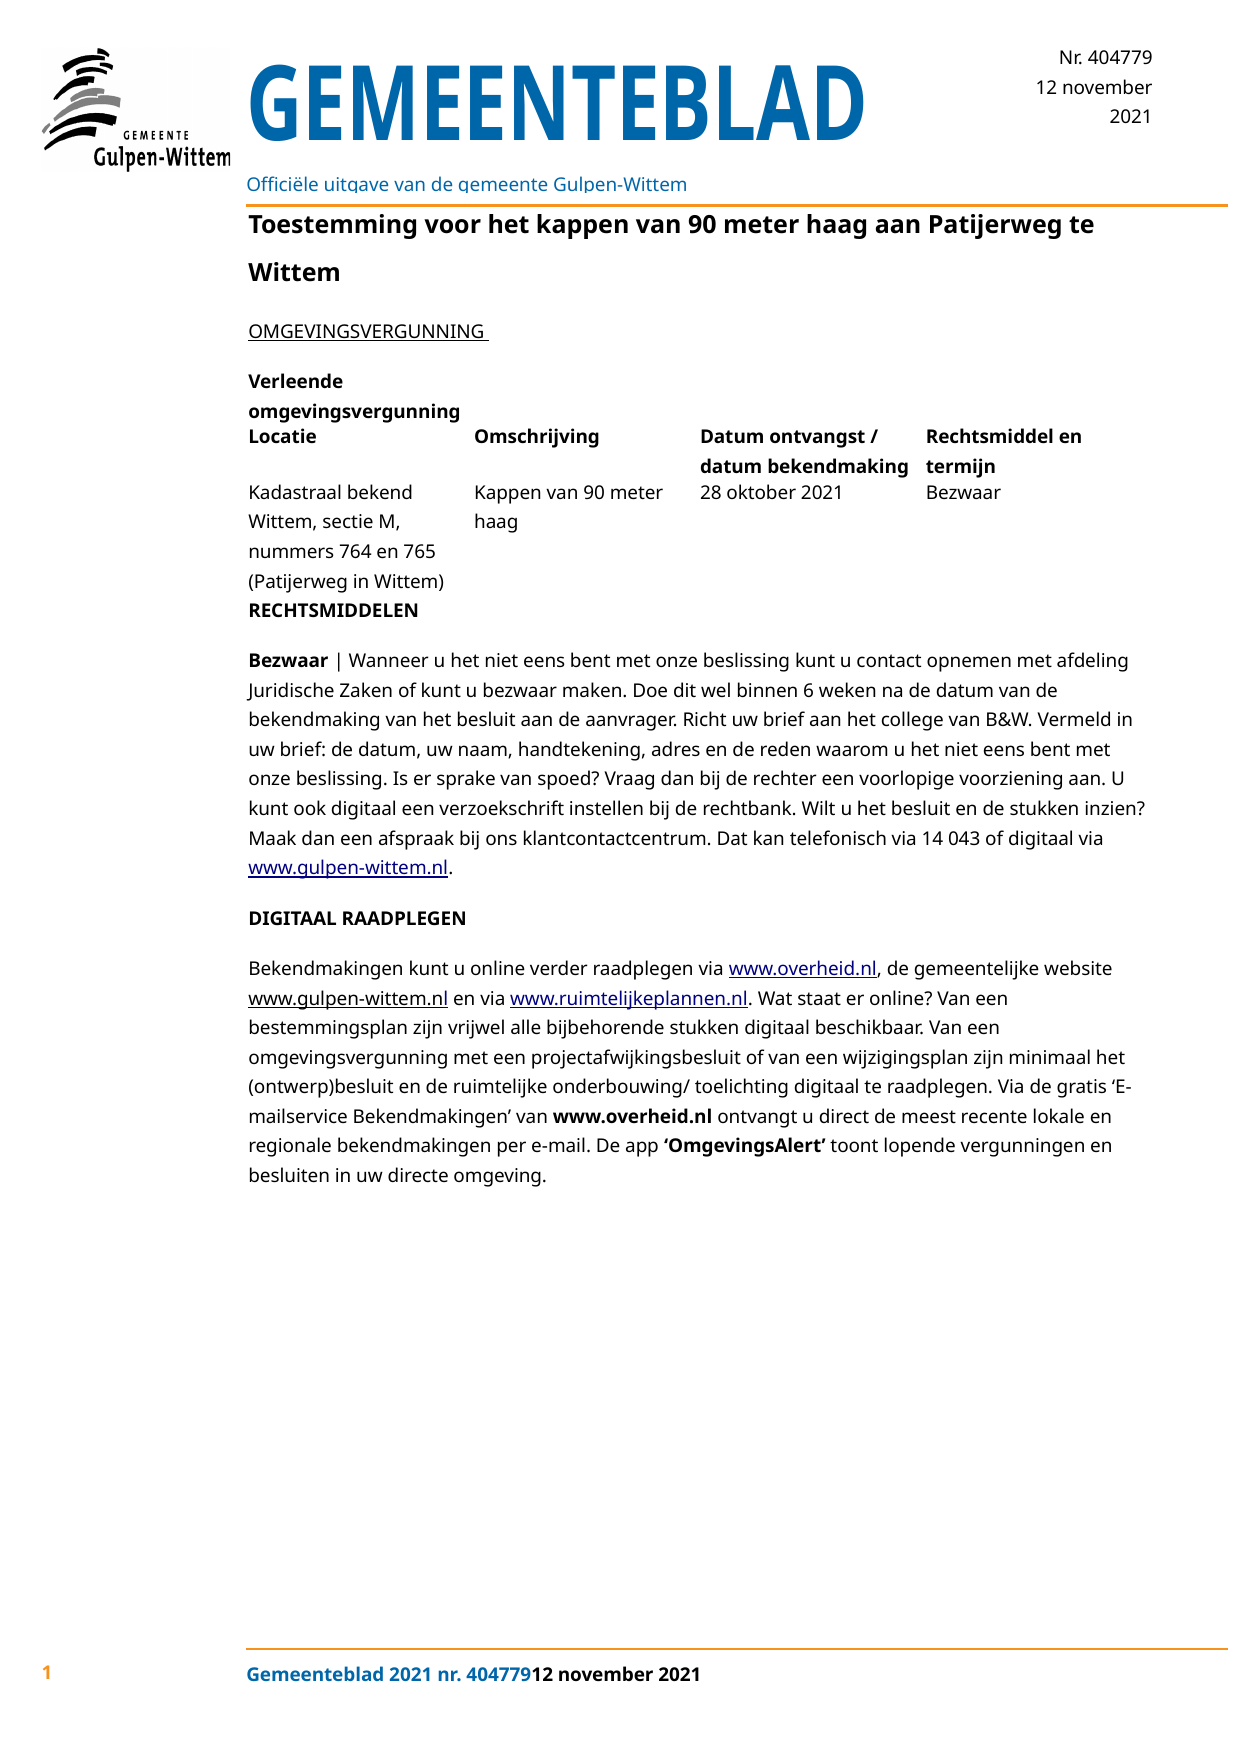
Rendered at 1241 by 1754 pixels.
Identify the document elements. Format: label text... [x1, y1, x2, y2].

text OMGEVINGSVERGUNNING [248, 318, 1152, 344]
table_header Verleende omgevingsvergunning [248, 369, 474, 424]
table_cell Rechtsmiddel en termijn [926, 424, 1152, 479]
table_header [474, 369, 700, 424]
table_cell Datum ontvangst / datum bekendmaking [700, 424, 926, 479]
table_header [700, 369, 926, 424]
text Bezwaar | Wanneer u het niet eens bent met onze beslissing kunt u contact opnemen met afdeling Juridische Zaken of kunt u bezwaar maken. Doe dit wel binnen 6 weken na de datum van de bekendmaking van het besluit aan de aanvrager. Richt uw brief aan het college van B&W. Vermeld in uw brief: de datum, uw naam, handtekening, adres en de reden waarom u het niet eens bent met onze beslissing. Is er sprake van spoed? Vraag dan bij de rechter een voorlopige voorziening aan. U kunt ook digitaal een verzoekschrift instellen bij de rechtbank. Wilt u het besluit en de stukken inzien? Maak dan een afspraak bij ons klantcontactcentrum. Dat kan telefonisch via 14 043 of digitaal via www.gulpen-wittem.nl. [248, 647, 1152, 880]
picture [41, 47, 231, 172]
text Toestemming voor het kappen van 90 meter haag aan Patijerweg te Wittem [248, 207, 1152, 288]
text RECHTSMIDDELEN [248, 597, 1152, 622]
text DIGITAAL RAADPLEGEN [248, 905, 1152, 930]
table_cell 28 oktober 2021 [700, 479, 926, 593]
table_cell Kadastraal bekend Wittem, sectie M, nummers 764 en 765 (Patijerweg in Wittem) [248, 479, 474, 593]
table_header [926, 369, 1152, 424]
table_cell Omschrijving [474, 424, 700, 479]
table_cell Bezwaar [926, 479, 1152, 593]
text Bekendmakingen kunt u online verder raadplegen via www.overheid.nl, de gemeentelijke website www.gulpen-wittem.nl en via www.ruimtelijkeplannen.nl. Wat staat er online? Van een bestemmingsplan zijn vrijwel alle bijbehorende stukken digitaal beschikbaar. Van een omgevingsvergunning met een projectafwijkingsbesluit of van een wijzigingsplan zijn minimaal het (ontwerp)besluit en de ruimtelijke onderbouwing/ toelichting digitaal te raadplegen. Via de gratis ‘E-mailservice Bekendmakingen’ van www.overheid.nl ontvangt u direct de meest recente lokale en regionale bekendmakingen per e-mail. De app ‘OmgevingsAlert’ toont lopende vergunningen en besluiten in uw directe omgeving. [248, 955, 1152, 1188]
table_cell Locatie [248, 424, 474, 479]
table_cell Kappen van 90 meter haag [474, 479, 700, 593]
